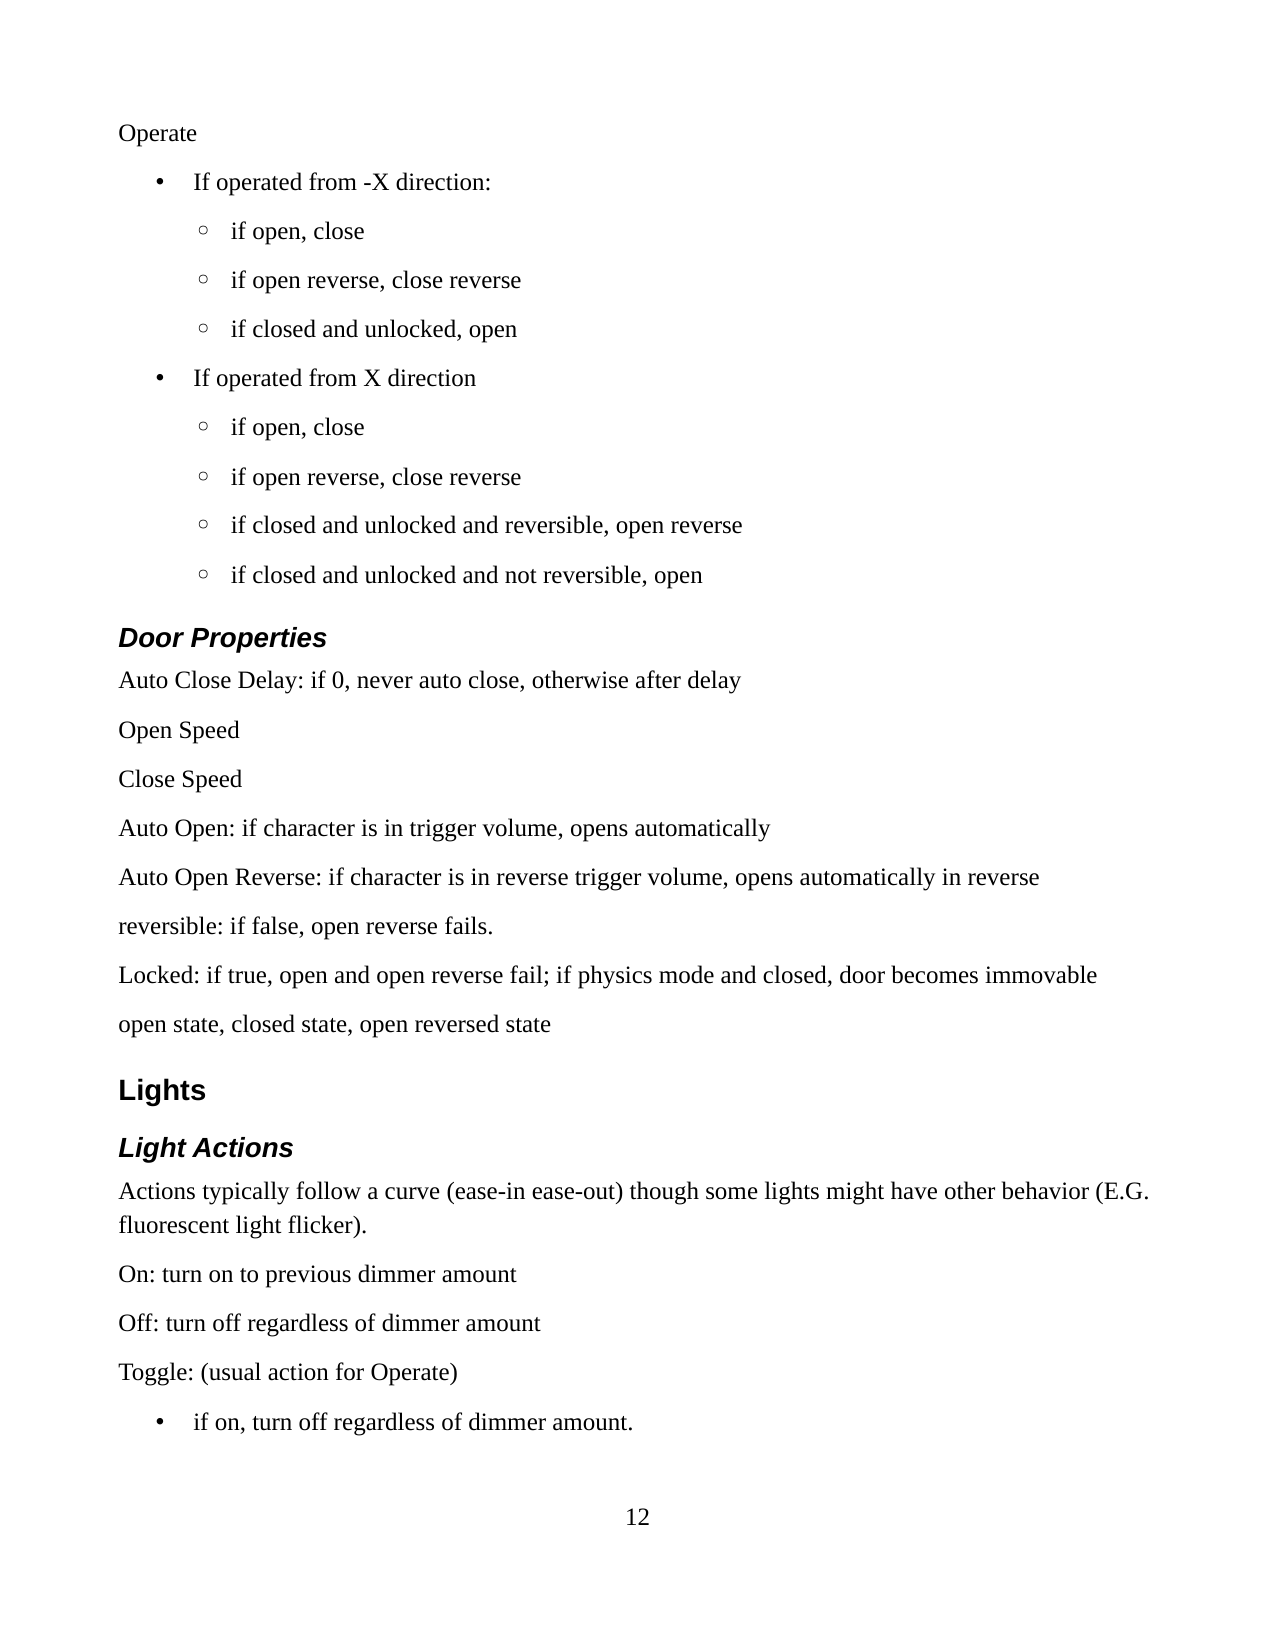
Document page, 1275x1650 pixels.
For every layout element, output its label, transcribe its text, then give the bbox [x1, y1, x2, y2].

text open state, closed state, open reversed state [118, 1009, 1157, 1038]
list If operated from -X direction: [156, 167, 1157, 196]
subtitle Light Actions [118, 1131, 1157, 1163]
text Operate [118, 118, 1157, 147]
text reversible: if false, open reverse fails. [118, 911, 1157, 940]
subtitle Lights [118, 1073, 1157, 1106]
text Auto Close Delay: if 0, never auto close, otherwise after delay [118, 666, 1157, 694]
text Auto Open: if character is in trigger volume, opens automatically [118, 813, 1157, 842]
list if on, turn off regardless of dimmer amount. [156, 1407, 1157, 1435]
text Auto Open Reverse: if character is in reverse trigger volume, opens automatically in reverse [118, 862, 1157, 891]
list if open, close [193, 216, 1157, 245]
text Locked: if true, open and open reverse fail; if physics mode and closed, door becomes immovable [118, 960, 1157, 989]
text Open Speed [118, 715, 1157, 743]
text Actions typically follow a curve (ease-in ease-out) though some lights might have other behavior (E.G. fluorescent light flicker). [118, 1176, 1157, 1239]
list if open reverse, close reverse [193, 462, 1157, 490]
list If operated from X direction [156, 363, 1157, 392]
list if closed and unlocked and not reversible, open [193, 560, 1157, 588]
text Toggle: (usual action for Operate) [118, 1357, 1157, 1386]
text Off: turn off regardless of dimmer amount [118, 1308, 1157, 1337]
list if open reverse, close reverse [193, 265, 1157, 294]
text Close Speed [118, 764, 1157, 792]
subtitle Door Properties [118, 621, 1157, 653]
list if closed and unlocked and reversible, open reverse [193, 511, 1157, 539]
list if closed and unlocked, open [193, 314, 1157, 343]
list if open, close [193, 412, 1157, 441]
text On: turn on to previous dimmer amount [118, 1259, 1157, 1288]
